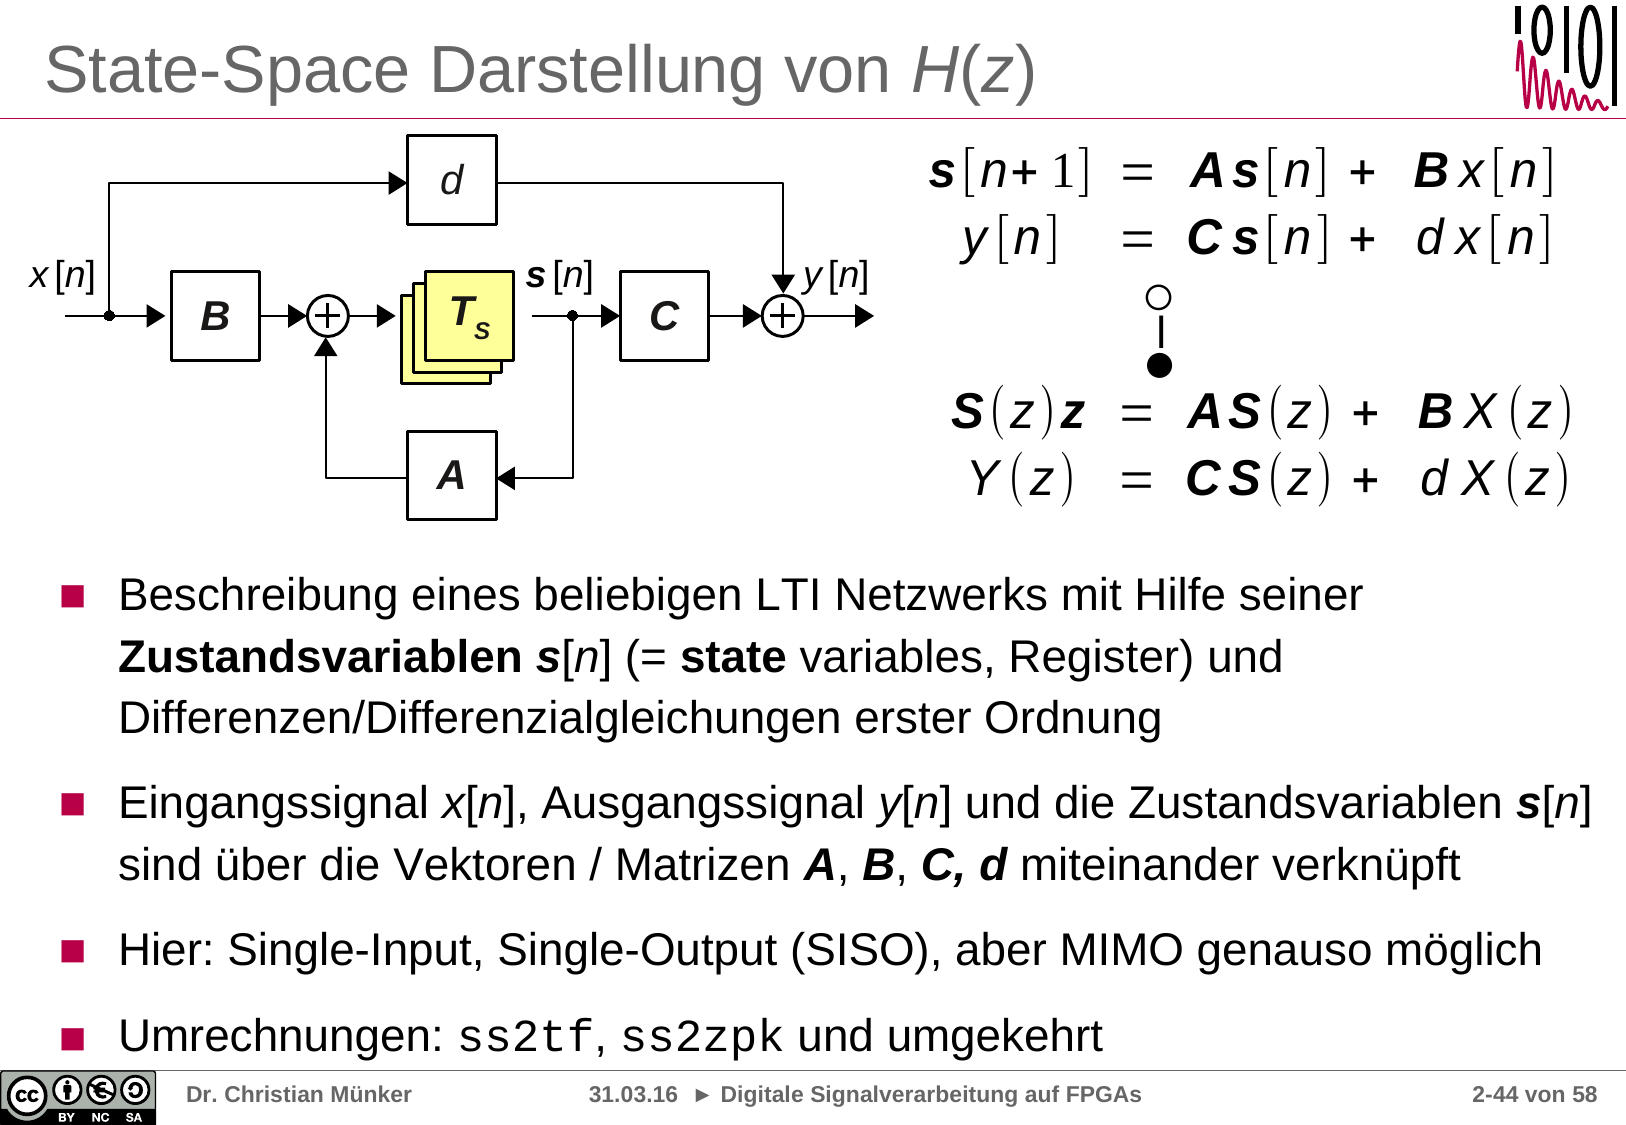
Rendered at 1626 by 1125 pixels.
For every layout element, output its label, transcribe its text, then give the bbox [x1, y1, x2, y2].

text_box s [n] [525, 253, 604, 308]
list Beschreibung eines beliebigen LTI Netzwerks mit Hilfe seiner Zustandsvariablen s[n] (= state variables, Register) und Differenzen/Differenzialgleichungen erster Ordnung Eingangssignal x[n], Ausgangssignal y[n] und die Zustandsvariablen s[n] sind über die Vektoren / Matrizen A, B, C, d miteinander verknüpft Hier: Single-Input, Single-Output (SISO), aber MIMO genauso möglich Umrechnungen: ss2tf, ss2zpk und umgekehrt [59, 559, 1595, 1074]
text_box [567, 310, 578, 321]
picture [1511, 0, 1624, 113]
chart [921, 133, 1562, 266]
text_box [307, 295, 349, 337]
text_box A [407, 431, 497, 520]
text_box d [407, 135, 497, 225]
text_box C [620, 271, 709, 361]
chart [944, 374, 1580, 508]
text_box ●–○ [1110, 265, 1176, 384]
text_box B [171, 271, 260, 361]
text_box y [n] [803, 253, 881, 308]
text_box z-1 [401, 295, 491, 384]
text_box z-1 [413, 283, 502, 373]
text_box x [n] [29, 253, 108, 308]
text_box [104, 310, 115, 321]
text_box [762, 295, 804, 337]
title State-Space Darstellung von H(z) [44, 9, 1436, 136]
text_box TS [425, 271, 514, 361]
